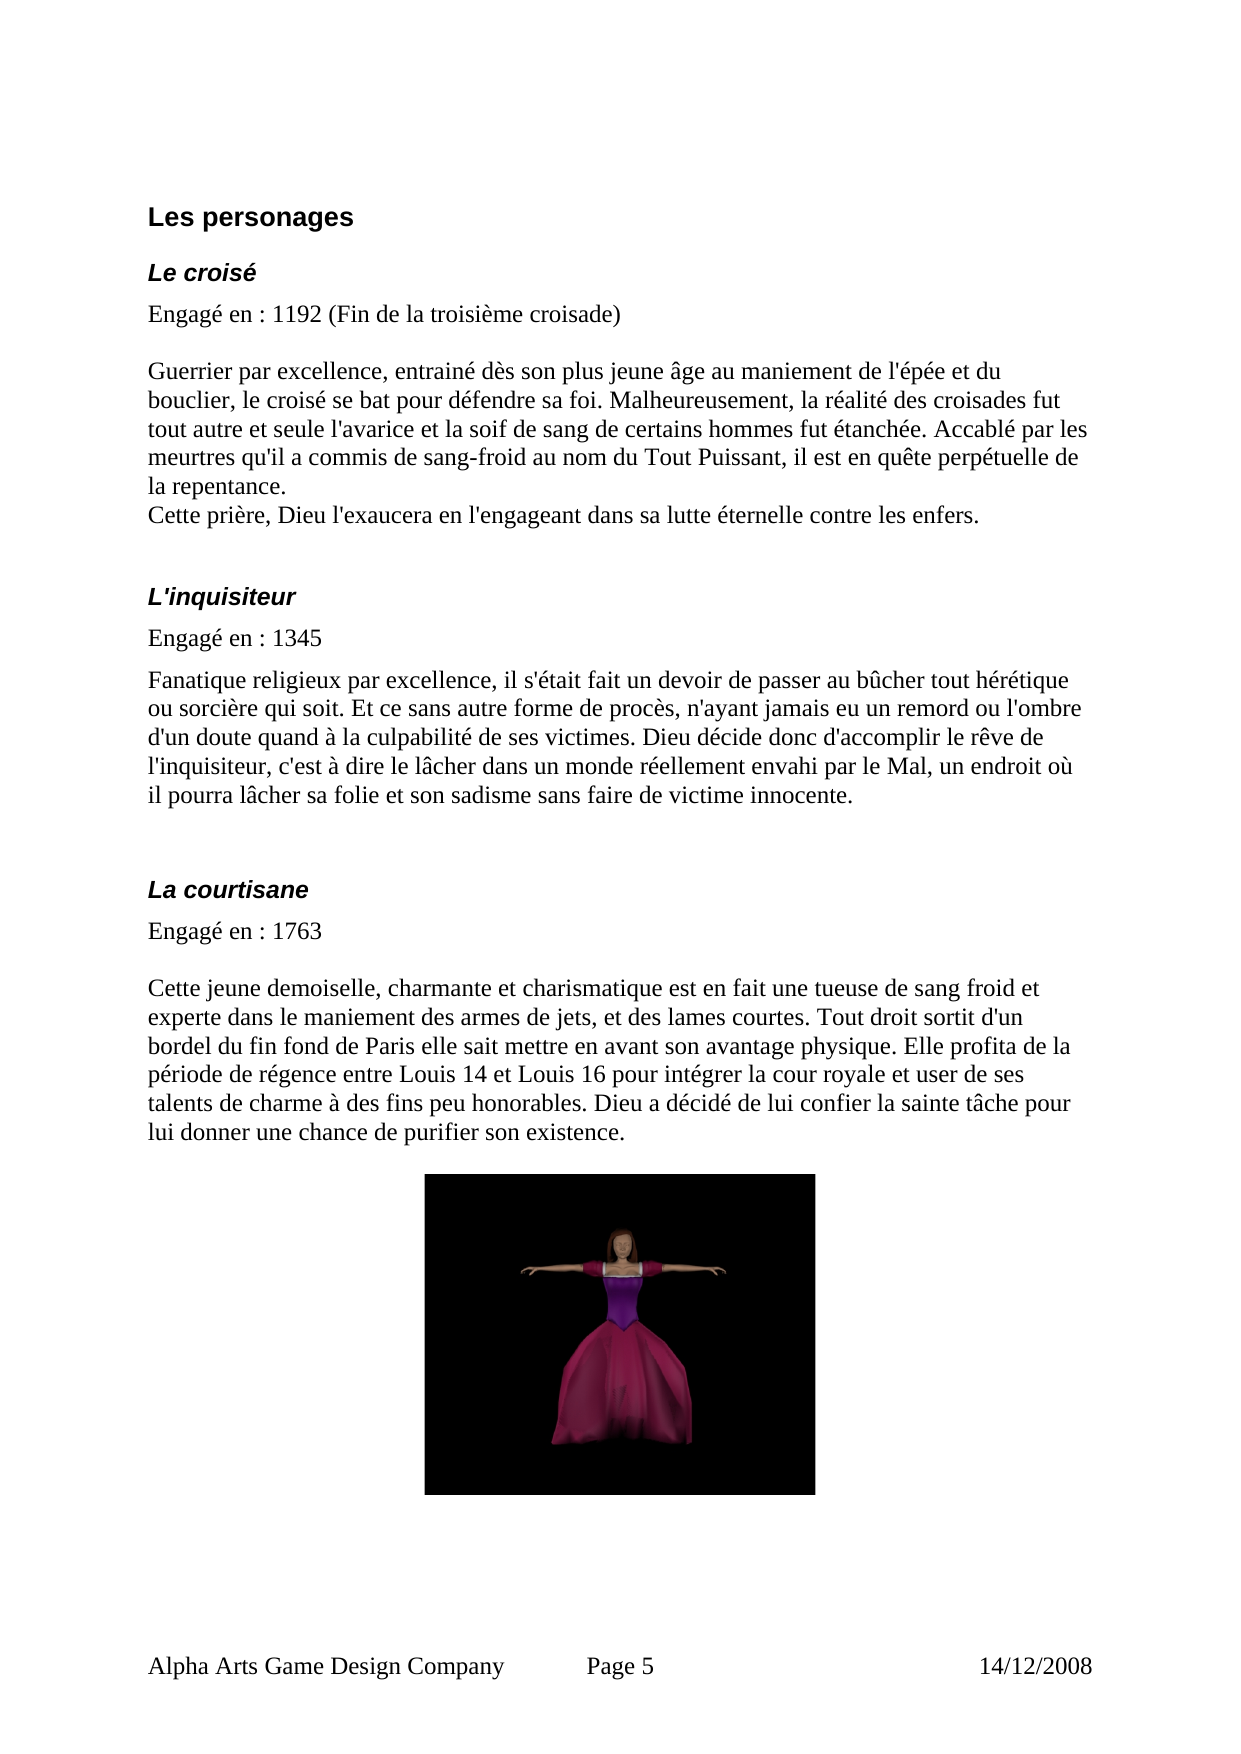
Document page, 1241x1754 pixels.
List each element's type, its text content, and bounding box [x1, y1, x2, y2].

picture [424, 1174, 816, 1495]
subtitle La courtisane [148, 875, 1092, 903]
text Cette jeune demoiselle, charmante et charismatique est en fait une tueuse de sang froid et experte dans le maniement des armes de jets, et des lames courtes. Tout droit sortit d'un bordel du fin fond de Paris elle sait mettre en avant son avantage physique. Elle profita de la période de régence entre Louis 14 et Louis 16 pour intégrer la cour royale et user de ses talents de charme à des fins peu honorables. Dieu a décidé de lui confier la sainte tâche pour lui donner une chance de purifier son existence. [148, 973, 1092, 1174]
subtitle Le croisé [148, 258, 1092, 286]
text Engagé en : 1345 [148, 623, 1092, 652]
subtitle Les personages [148, 201, 1092, 233]
text Engagé en : 1763 [148, 916, 1092, 944]
text Engagé en : 1192 (Fin de la troisième croisade) Guerrier par excellence, entrainé dès son plus jeune âge au maniement de l'épée et du bouclier, le croisé se bat pour défendre sa foi. Malheureusement, la réalité des croisades fut tout autre et seule l'avarice et la soif de sang de certains hommes fut étanchée. Accablé par les meurtres qu'il a commis de sang-froid au nom du Tout Puissant, il est en quête perpétuelle de la repentance. Cette prière, Dieu l'exaucera en l'engageant dans sa lutte éternelle contre les enfers. [148, 299, 1092, 557]
subtitle L'inquisiteur [148, 582, 1092, 611]
text Fanatique religieux par excellence, il s'était fait un devoir de passer au bûcher tout hérétique ou sorcière qui soit. Et ce sans autre forme de procès, n'ayant jamais eu un remord ou l'ombre d'un doute quand à la culpabilité de ses victimes. Dieu décide donc d'accomplir le rêve de l'inquisiteur, c'est à dire le lâcher dans un monde réellement envahi par le Mal, un endroit où il pourra lâcher sa folie et son sadisme sans faire de victime innocente. [148, 665, 1092, 808]
